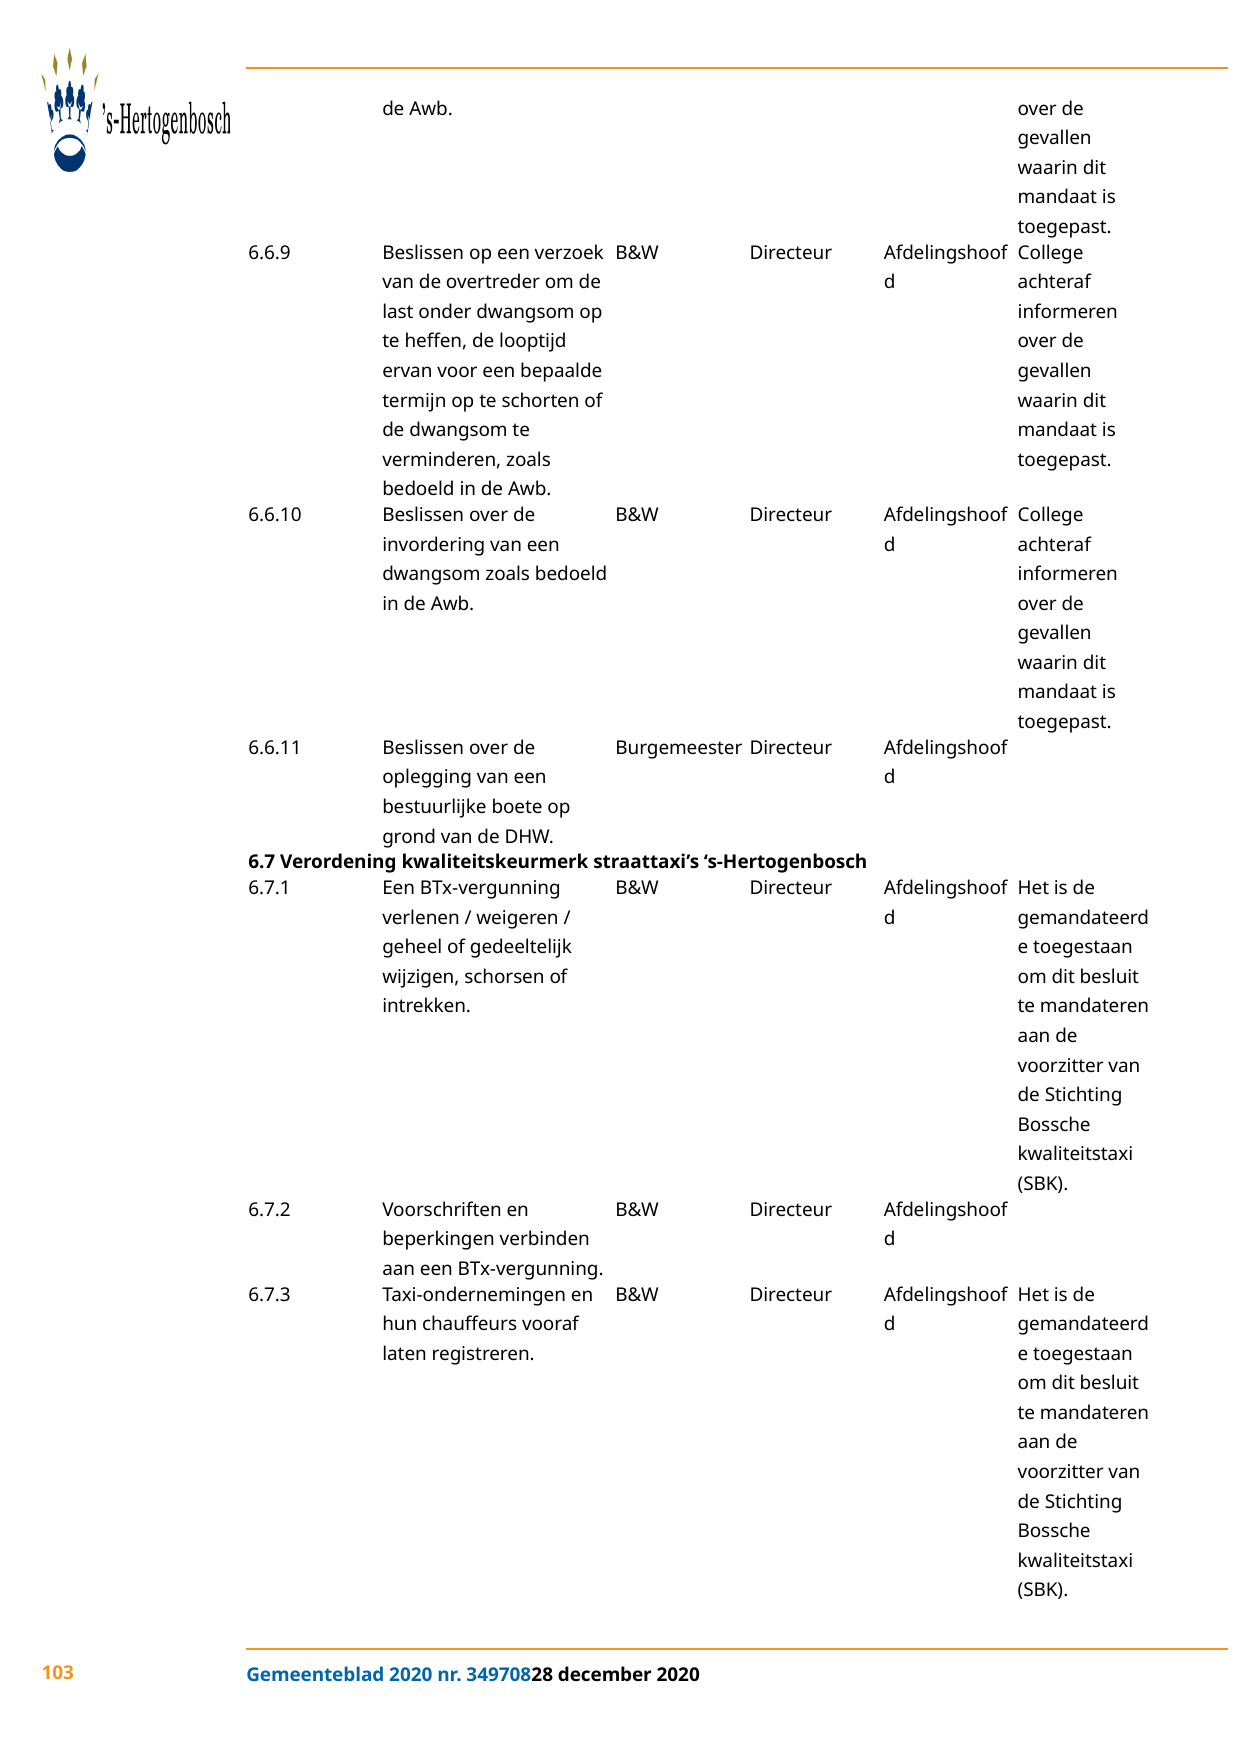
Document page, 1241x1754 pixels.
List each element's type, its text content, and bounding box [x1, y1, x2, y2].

table_cell 6.6.9 [248, 239, 382, 501]
table_cell College achteraf informeren over de gevallen waarin dit mandaat is toegepast. [1018, 239, 1152, 501]
table_cell Een BTx-vergunning verlenen / weigeren / geheel of gedeeltelijk wijzigen, schorsen of intrekken. [382, 874, 615, 1196]
table_cell Beslissen over de oplegging van een bestuurlijke boete op grond van de DHW. [382, 734, 615, 848]
table_cell B&W [615, 1281, 749, 1602]
table_cell Afdelingshoofd [884, 239, 1017, 501]
table_cell de Awb. [382, 95, 615, 239]
table_cell Voorschriften en beperkingen verbinden aan een BTx-vergunning. [382, 1196, 615, 1281]
table_cell Afdelingshoofd [884, 874, 1017, 1196]
table_cell [248, 95, 382, 239]
table_cell 6.7.2 [248, 1196, 382, 1281]
table_cell Directeur [749, 874, 883, 1196]
table_cell Directeur [749, 239, 883, 501]
table_cell Afdelingshoofd [884, 1281, 1017, 1602]
table_cell Beslissen op een verzoek van de overtreder om de last onder dwangsom op te heffen, de looptijd ervan voor een bepaalde termijn op te schorten of de dwangsom te verminderen, zoals bedoeld in de Awb. [382, 239, 615, 501]
table_cell [749, 95, 883, 239]
table_cell Beslissen over de invordering van een dwangsom zoals bedoeld in de Awb. [382, 501, 615, 734]
table_cell Het is de gemandateerde toegestaan om dit besluit te mandateren aan de voorzitter van de Stichting Bossche kwaliteitstaxi (SBK). [1018, 1281, 1152, 1602]
table_cell [1018, 1196, 1152, 1281]
table_cell B&W [615, 501, 749, 734]
table_cell B&W [615, 239, 749, 501]
picture [41, 47, 231, 172]
table_cell Directeur [749, 734, 883, 848]
table_cell College achteraf informeren over de gevallen waarin dit mandaat is toegepast. [1018, 501, 1152, 734]
table_cell Afdelingshoofd [884, 1196, 1017, 1281]
table_cell 6.7 Verordening kwaliteitskeurmerk straattaxi’s ‘s-Hertogenbosch [248, 849, 1017, 874]
table_cell 6.6.11 [248, 734, 382, 848]
table_cell B&W [615, 1196, 749, 1281]
table_cell Burgemeester [615, 734, 749, 848]
table_cell [615, 95, 749, 239]
table_cell Het is de gemandateerde toegestaan om dit besluit te mandateren aan de voorzitter van de Stichting Bossche kwaliteitstaxi (SBK). [1018, 874, 1152, 1196]
table_cell over de gevallen waarin dit mandaat is toegepast. [1018, 95, 1152, 239]
table_cell B&W [615, 874, 749, 1196]
table_cell [1018, 849, 1152, 874]
table_cell Taxi-ondernemingen en hun chauffeurs vooraf laten registreren. [382, 1281, 615, 1602]
table_cell 6.7.3 [248, 1281, 382, 1602]
table_cell Directeur [749, 1281, 883, 1602]
table_cell 6.6.10 [248, 501, 382, 734]
table_cell [884, 95, 1017, 239]
table_cell Directeur [749, 501, 883, 734]
table_cell Afdelingshoofd [884, 501, 1017, 734]
table_cell 6.7.1 [248, 874, 382, 1196]
table_cell Directeur [749, 1196, 883, 1281]
table_cell [1018, 734, 1152, 848]
table_cell Afdelingshoofd [884, 734, 1017, 848]
